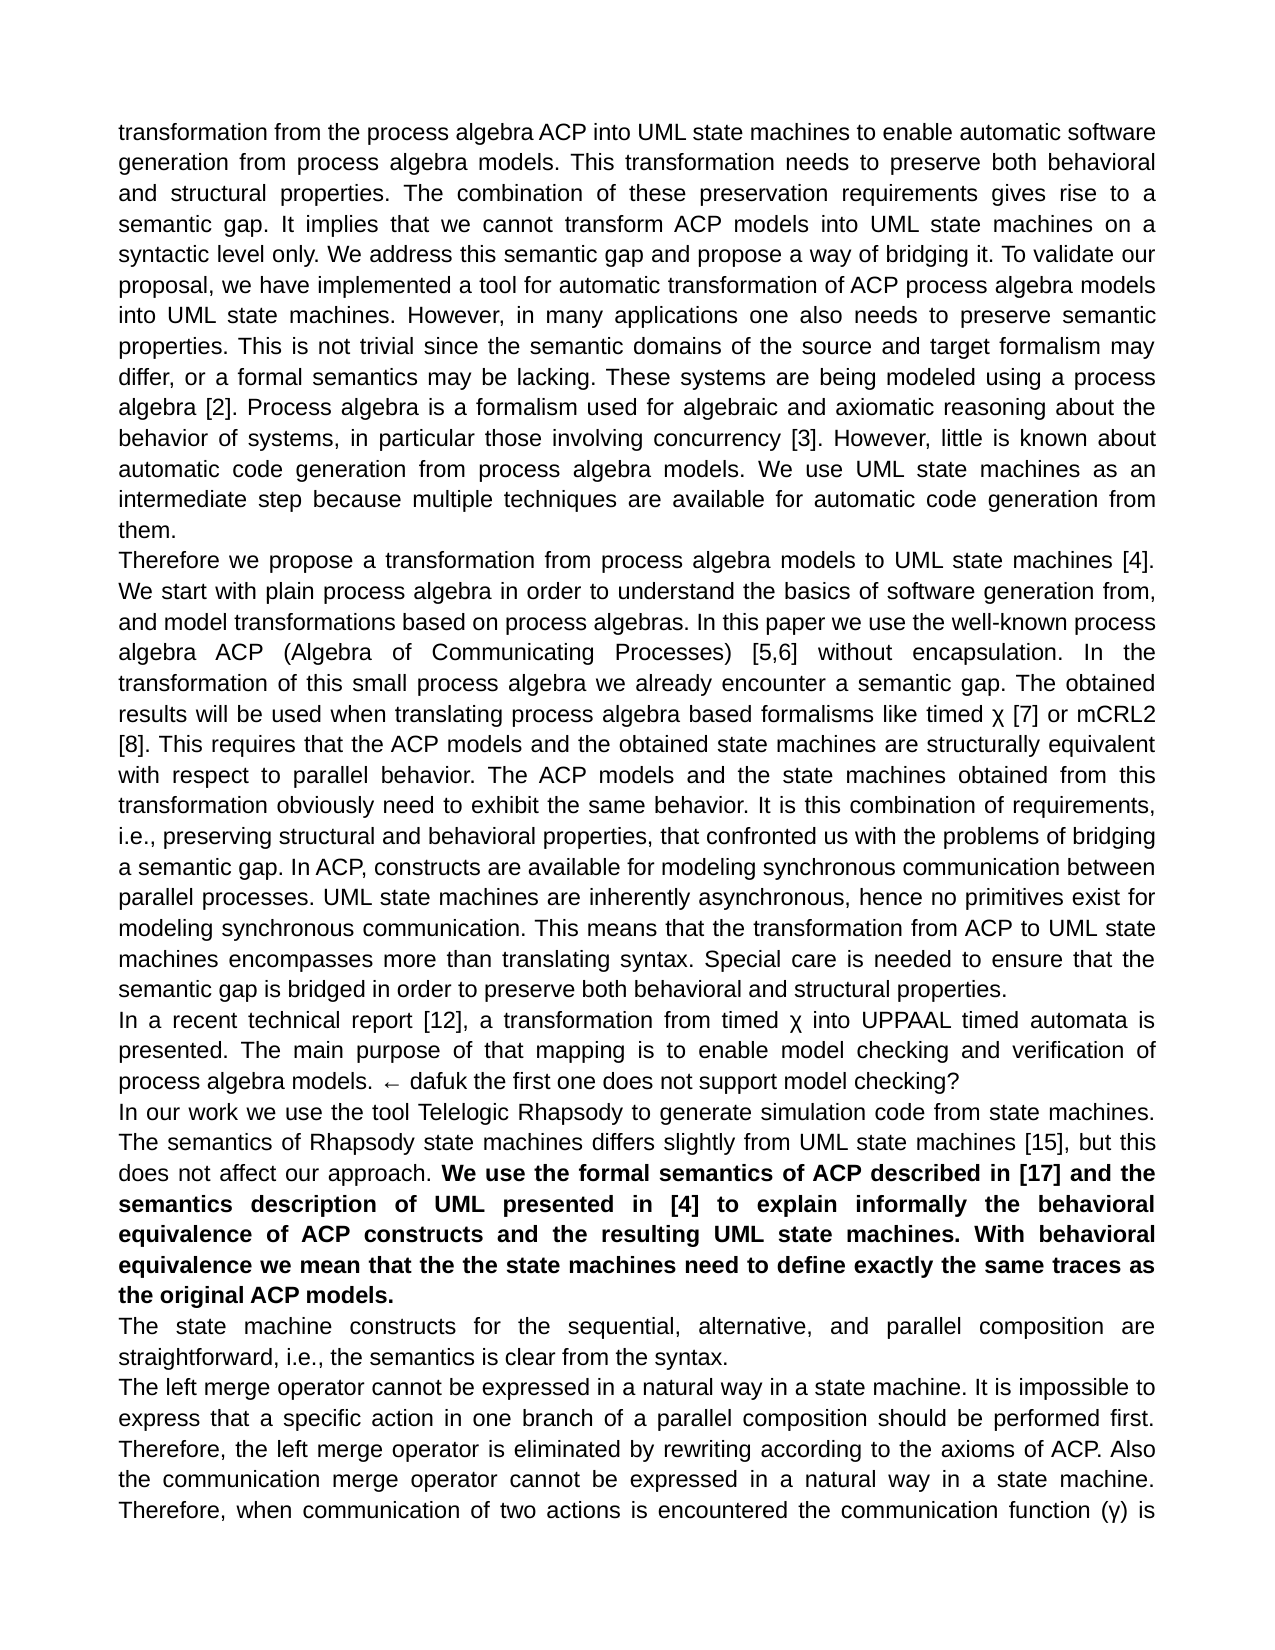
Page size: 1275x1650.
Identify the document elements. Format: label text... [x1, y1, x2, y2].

text transformation from the process algebra ACP into UML state machines to enable automatic software generation from process algebra models. This transformation needs to preserve both behavioral and structural properties. The combination of these preservation requirements gives rise to a semantic gap. It implies that we cannot transform ACP models into UML state machines on a syntactic level only. We address this semantic gap and propose a way of bridging it. To validate our proposal, we have implemented a tool for automatic transformation of ACP process algebra models into UML state machines. However, in many applications one also needs to preserve semantic properties. This is not trivial since the semantic domains of the source and target formalism may differ, or a formal semantics may be lacking. These systems are being modeled using a process algebra [2]. Process algebra is a formalism used for algebraic and axiomatic reasoning about the behavior of systems, in particular those involving concurrency [3]. However, little is known about automatic code generation from process algebra models. We use UML state machines as an intermediate step because multiple techniques are available for automatic code generation from them. [118, 118, 1157, 543]
text The state machine constructs for the sequential, alternative, and parallel composition are straightforward, i.e., the semantics is clear from the syntax. [118, 1312, 1157, 1370]
text Therefore we propose a transformation from process algebra models to UML state machines [4]. We start with plain process algebra in order to understand the basics of software generation from, and model transformations based on process algebras. In this paper we use the well-known process algebra ACP (Algebra of Communicating Processes) [5,6] without encapsulation. In the transformation of this small process algebra we already encounter a semantic gap. The obtained results will be used when translating process algebra based formalisms like timed χ [7] or mCRL2 [8]. This requires that the ACP models and the obtained state machines are structurally equivalent with respect to parallel behavior. The ACP models and the state machines obtained from this transformation obviously need to exhibit the same behavior. It is this combination of requirements, i.e., preserving structural and behavioral properties, that confronted us with the problems of bridging a semantic gap. In ACP, constructs are available for modeling synchronous communication between parallel processes. UML state machines are inherently asynchronous, hence no primitives exist for modeling synchronous communication. This means that the transformation from ACP to UML state machines encompasses more than translating syntax. Special care is needed to ensure that the semantic gap is bridged in order to preserve both behavioral and structural properties. [118, 547, 1157, 1002]
text In a recent technical report [12], a transformation from timed χ into UPPAAL timed automata is presented. The main purpose of that mapping is to enable model checking and verification of process algebra models. ← dafuk the first one does not support model checking? [118, 1006, 1157, 1094]
text The left merge operator cannot be expressed in a natural way in a state machine. It is impossible to express that a specific action in one branch of a parallel composition should be performed first. Therefore, the left merge operator is eliminated by rewriting according to the axioms of ACP. Also the communication merge operator cannot be expressed in a natural way in a state machine. Therefore, when communication of two actions is encountered the communication function (γ) is [118, 1374, 1157, 1523]
text In our work we use the tool Telelogic Rhapsody to generate simulation code from state machines. The semantics of Rhapsody state machines differs slightly from UML state machines [15], but this does not affect our approach. We use the formal semantics of ACP described in [17] and the semantics description of UML presented in [4] to explain informally the behavioral equivalence of ACP constructs and the resulting UML state machines. With behavioral equivalence we mean that the the state machines need to define exactly the same traces as the original ACP models. [118, 1098, 1157, 1309]
